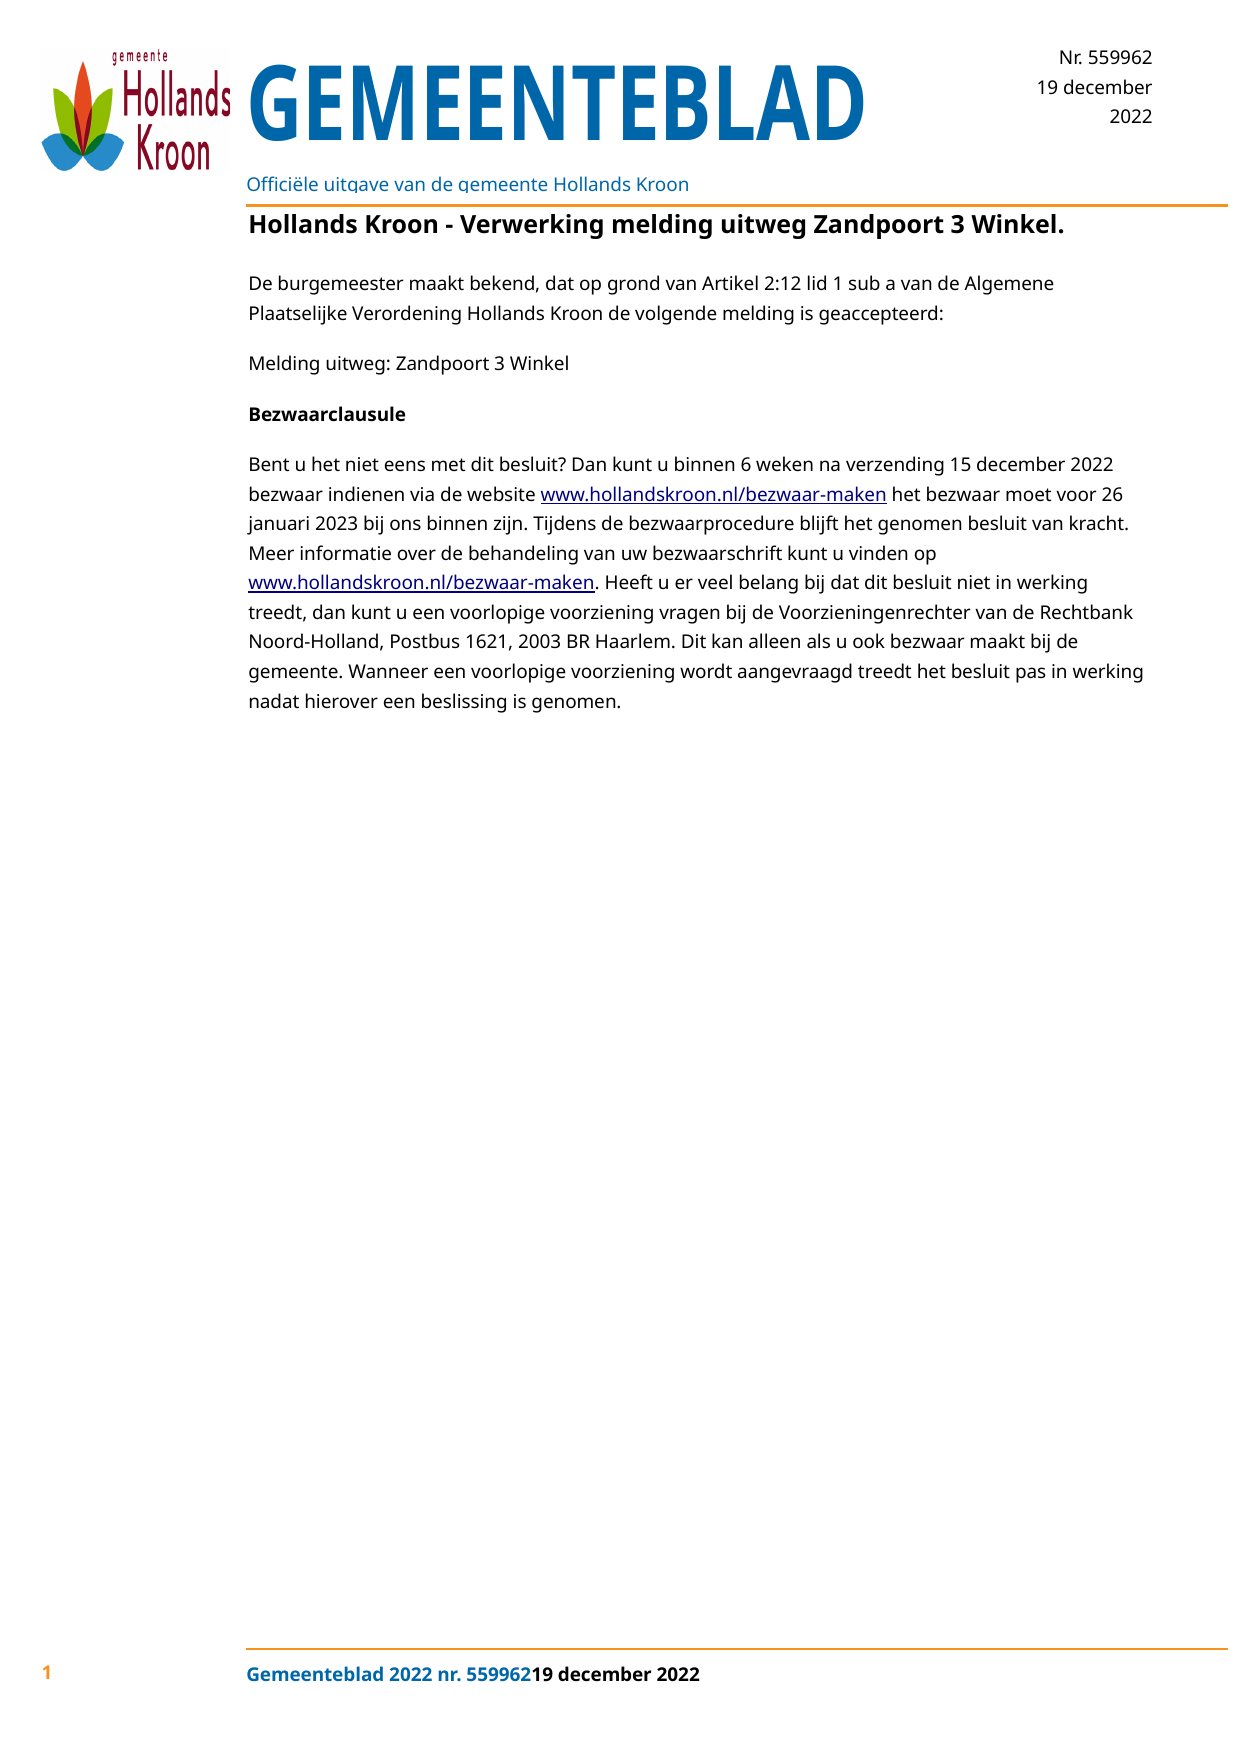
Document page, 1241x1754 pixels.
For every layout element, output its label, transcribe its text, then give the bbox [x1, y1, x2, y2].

text De burgemeester maakt bekend, dat op grond van Artikel 2:12 lid 1 sub a van de Algemene Plaatselijke Verordening Hollands Kroon de volgende melding is geaccepteerd: [248, 270, 1152, 326]
picture [41, 47, 231, 172]
text Hollands Kroon - Verwerking melding uitweg Zandpoort 3 Winkel. [248, 207, 1152, 241]
text Bezwaarclausule [248, 401, 1152, 426]
text Melding uitweg: Zandpoort 3 Winkel [248, 350, 1152, 376]
text Bent u het niet eens met dit besluit? Dan kunt u binnen 6 weken na verzending 15 december 2022 bezwaar indienen via de website www.hollandskroon.nl/bezwaar-maken het bezwaar moet voor 26 januari 2023 bij ons binnen zijn. Tijdens de bezwaarprocedure blijft het genomen besluit van kracht. Meer informatie over de behandeling van uw bezwaarschrift kunt u vinden op www.hollandskroon.nl/bezwaar-maken. Heeft u er veel belang bij dat dit besluit niet in werking treedt, dan kunt u een voorlopige voorziening vragen bij de Voorzieningenrechter van de Rechtbank Noord-Holland, Postbus 1621, 2003 BR Haarlem. Dit kan alleen als u ook bezwaar maakt bij de gemeente. Wanneer een voorlopige voorziening wordt aangevraagd treedt het besluit pas in werking nadat hierover een beslissing is genomen. [248, 451, 1152, 713]
